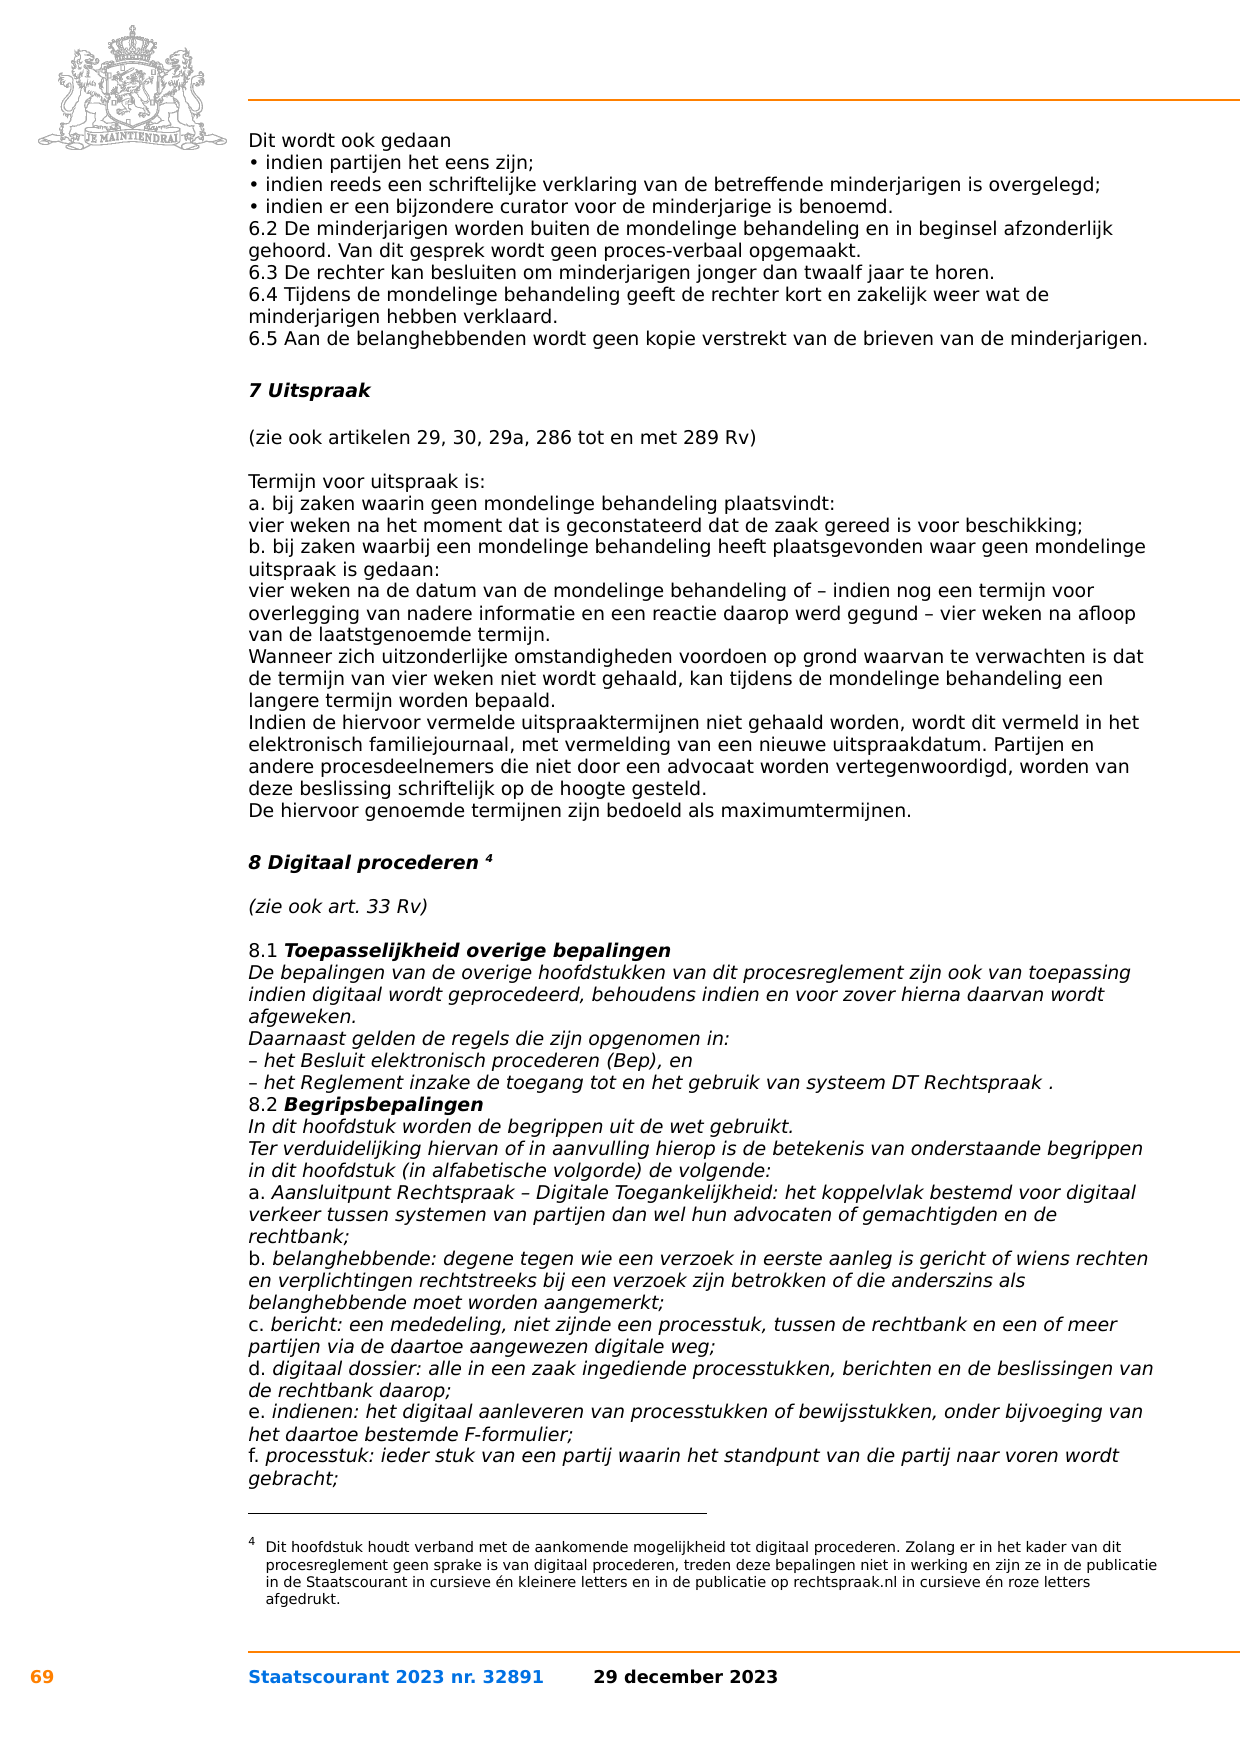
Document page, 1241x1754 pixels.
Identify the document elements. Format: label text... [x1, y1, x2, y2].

text 6.5 Aan de belanghebbenden wordt geen kopie verstrekt van de brieven van de minderjarigen. [248, 328, 1163, 350]
text Dit hoofdstuk houdt verband met de aankomende mogelijkheid tot digitaal procederen. Zolang er in het kader van dit procesreglement geen sprake is van digitaal procederen, treden deze bepalingen niet in werking en zijn ze in de publicatie in de Staatscourant in cursieve én kleinere letters en in de publicatie op rechtspraak.nl in cursieve én roze letters afgedrukt. [248, 1535, 1163, 1608]
text • indien partijen het eens zijn; [248, 152, 1163, 174]
text vier weken na de datum van de mondelinge behandeling of – indien nog een termijn voor overlegging van nadere informatie en een reactie daarop werd gegund – vier weken na afloop van de laatstgenoemde termijn. [248, 580, 1163, 646]
text Daarnaast gelden de regels die zijn opgenomen in: [248, 1028, 1163, 1050]
text De hiervoor genoemde termijnen zijn bedoeld als maximumtermijnen. [248, 800, 1163, 822]
text f. processtuk: ieder stuk van een partij waarin het standpunt van die partij naar voren wordt gebracht; [248, 1445, 1163, 1489]
text 6.3 De rechter kan besluiten om minderjarigen jonger dan twaalf jaar te horen. [248, 262, 1163, 284]
text 8.1 Toepasselijkheid overige bepalingen [248, 940, 1163, 962]
text – het Besluit elektronisch procederen (Bep), en [248, 1050, 1163, 1072]
text vier weken na het moment dat is geconstateerd dat de zaak gereed is voor beschikking; [248, 514, 1163, 536]
text In dit hoofdstuk worden de begrippen uit de wet gebruikt. [248, 1116, 1163, 1138]
text Indien de hiervoor vermelde uitspraaktermijnen niet gehaald worden, wordt dit vermeld in het elektronisch familiejournaal, met vermelding van een nieuwe uitspraakdatum. Partijen en andere procesdeelnemers die niet door een advocaat worden vertegenwoordigd, worden van deze beslissing schriftelijk op de hoogte gesteld. [248, 712, 1163, 800]
text Wanneer zich uitzonderlijke omstandigheden voordoen op grond waarvan te verwachten is dat de termijn van vier weken niet wordt gehaald, kan tijdens de mondelinge behandeling een langere termijn worden bepaald. [248, 646, 1163, 712]
text (zie ook art. 33 Rv) [248, 896, 1163, 918]
text a. bij zaken waarin geen mondelinge behandeling plaatsvindt: [248, 492, 1163, 514]
text • indien er een bijzondere curator voor de minderjarige is benoemd. [248, 196, 1163, 218]
picture [38, 25, 227, 150]
text c. bericht: een mededeling, niet zijnde een processtuk, tussen de rechtbank en een of meer partijen via de daartoe aangewezen digitale weg; [248, 1313, 1163, 1357]
text Ter verduidelijking hiervan of in aanvulling hierop is de betekenis van onderstaande begrippen in dit hoofdstuk (in alfabetische volgorde) de volgende: [248, 1138, 1163, 1182]
text (zie ook artikelen 29, 30, 29a, 286 tot en met 289 Rv) [248, 427, 1163, 449]
text – het Reglement inzake de toegang tot en het gebruik van systeem DT Rechtspraak . [248, 1072, 1163, 1094]
text 6.4 Tijdens de mondelinge behandeling geeft de rechter kort en zakelijk weer wat de minderjarigen hebben verklaard. [248, 284, 1163, 328]
text b. bij zaken waarbij een mondelinge behandeling heeft plaatsgevonden waar geen mondelinge uitspraak is gedaan: [248, 536, 1163, 580]
subtitle 7 Uitspraak [248, 380, 1163, 402]
text Dit wordt ook gedaan [248, 130, 1163, 152]
subtitle 8 Digitaal procederen [248, 852, 1163, 874]
text Termijn voor uitspraak is: [248, 471, 1163, 492]
text b. belanghebbende: degene tegen wie een verzoek in eerste aanleg is gericht of wiens rechten en verplichtingen rechtstreeks bij een verzoek zijn betrokken of die anderszins als belanghebbende moet worden aangemerkt; [248, 1248, 1163, 1313]
text a. Aansluitpunt Rechtspraak – Digitale Toegankelijkheid: het koppelvlak bestemd voor digitaal verkeer tussen systemen van partijen dan wel hun advocaten of gemachtigden en de rechtbank; [248, 1182, 1163, 1248]
text De bepalingen van de overige hoofdstukken van dit procesreglement zijn ook van toepassing indien digitaal wordt geprocedeerd, behoudens indien en voor zover hierna daarvan wordt afgeweken. [248, 962, 1163, 1028]
text d. digitaal dossier: alle in een zaak ingediende processtukken, berichten en de beslissingen van de rechtbank daarop; [248, 1357, 1163, 1401]
text e. indienen: het digitaal aanleveren van processtukken of bewijsstukken, onder bijvoeging van het daartoe bestemde F-formulier; [248, 1401, 1163, 1445]
text • indien reeds een schriftelijke verklaring van de betreffende minderjarigen is overgelegd; [248, 174, 1163, 196]
text 6.2 De minderjarigen worden buiten de mondelinge behandeling en in beginsel afzonderlijk gehoord. Van dit gesprek wordt geen proces-verbaal opgemaakt. [248, 218, 1163, 262]
text 8.2 Begripsbepalingen [248, 1094, 1163, 1116]
